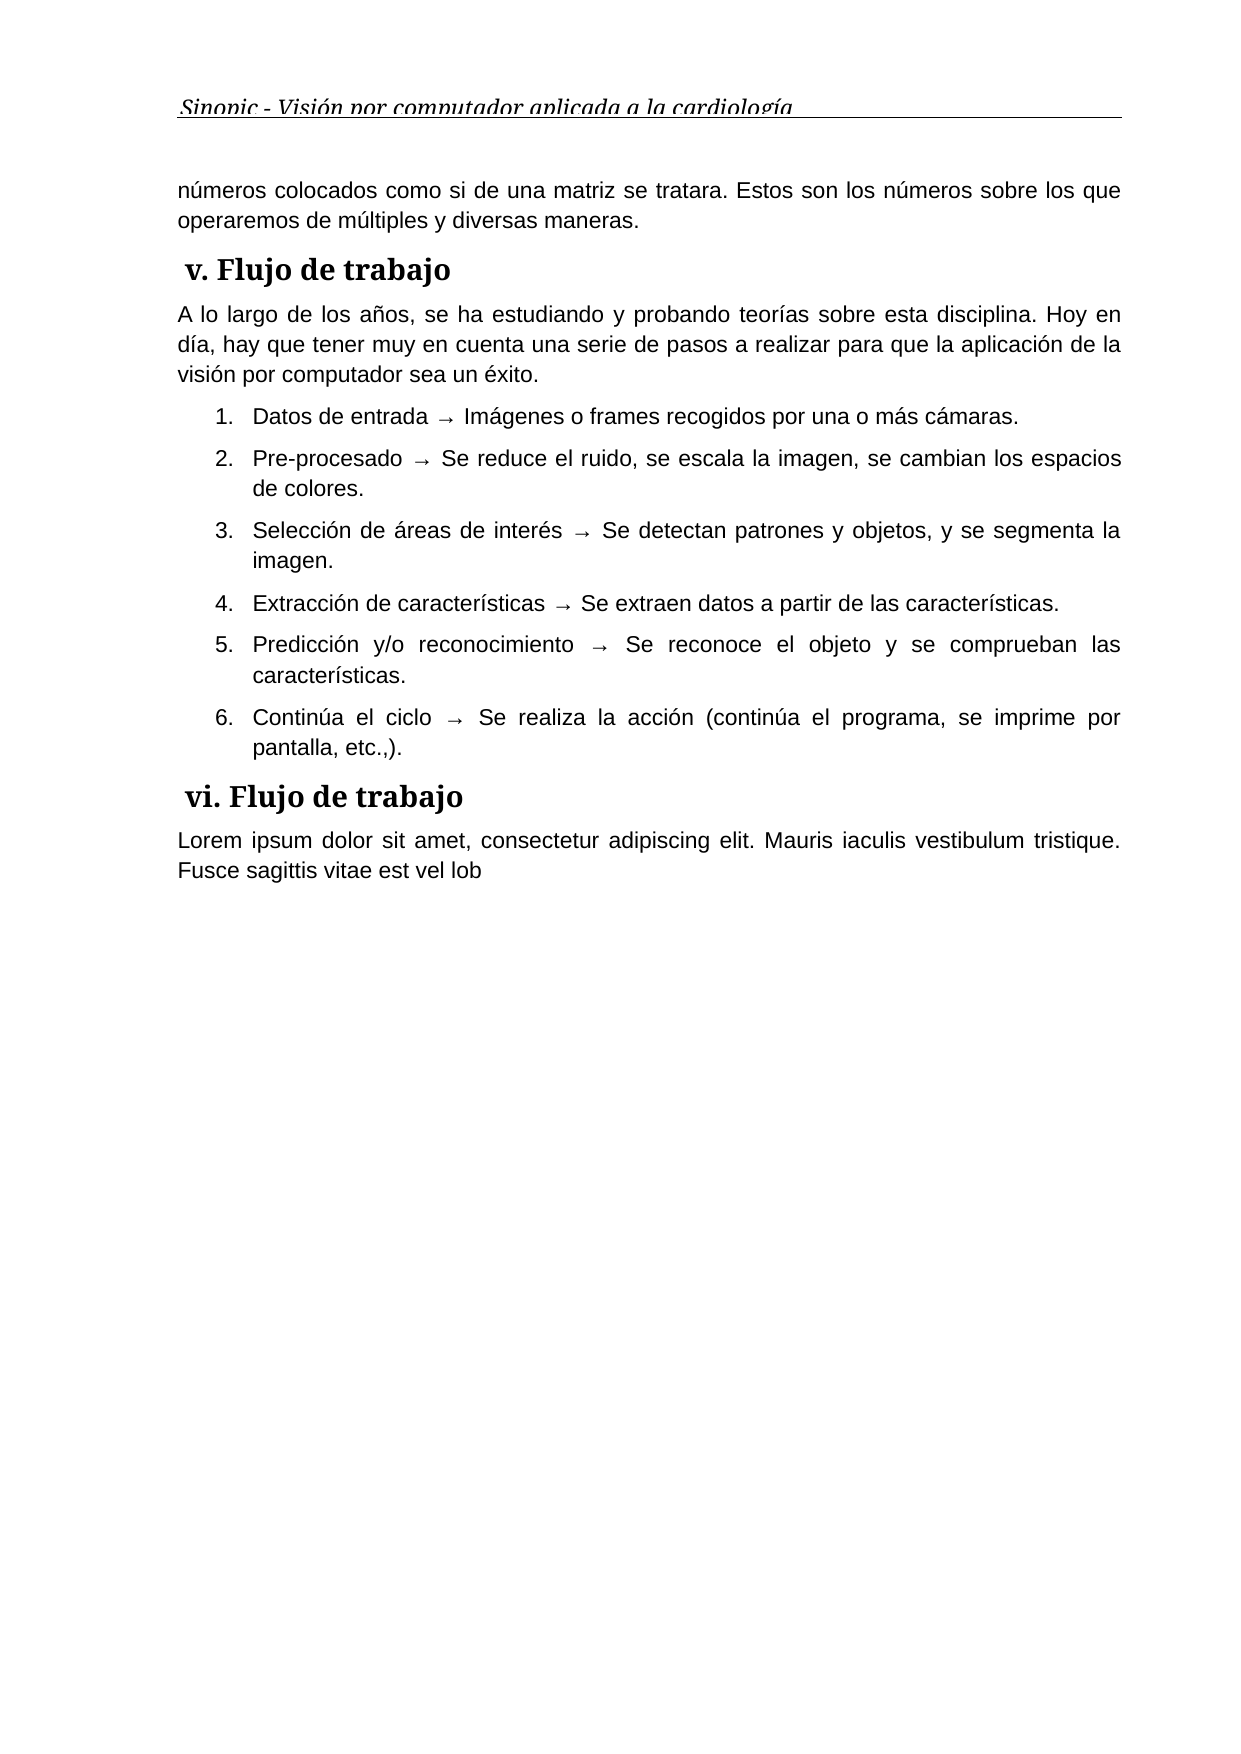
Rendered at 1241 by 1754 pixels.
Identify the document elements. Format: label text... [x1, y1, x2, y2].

list Extracción de características → Se extraen datos a partir de las características. [215, 589, 1122, 616]
list Selección de áreas de interés → Se detectan patrones y objetos, y se segmenta la imagen. [215, 517, 1122, 574]
list Datos de entrada → Imágenes o frames recogidos por una o más cámaras. [215, 403, 1122, 429]
list Lorem ipsum dolor sit amet, consectetur adipiscing elit. Mauris iaculis vestibulum tristique. Fusce sagittis vitae est vel lob [177, 827, 1122, 884]
list Pre-procesado → Se reduce el ruido, se escala la imagen, se cambian los espacios de colores. [215, 445, 1122, 502]
text números colocados como si de una matriz se tratara. Estos son los números sobre los que operaremos de múltiples y diversas maneras. [177, 177, 1122, 234]
list Flujo de trabajo [177, 776, 1122, 816]
list Predicción y/o reconocimiento → Se reconoce el objeto y se comprueban las características. [215, 631, 1122, 688]
list A lo largo de los años, se ha estudiando y probando teorías sobre esta disciplina. Hoy en día, hay que tener muy en cuenta una serie de pasos a realizar para que la aplicación de la visión por computador sea un éxito. [177, 301, 1122, 387]
list Flujo de trabajo [177, 249, 1122, 289]
list Continúa el ciclo → Se realiza la acción (continúa el programa, se imprime por pantalla, etc.,). [215, 704, 1122, 760]
